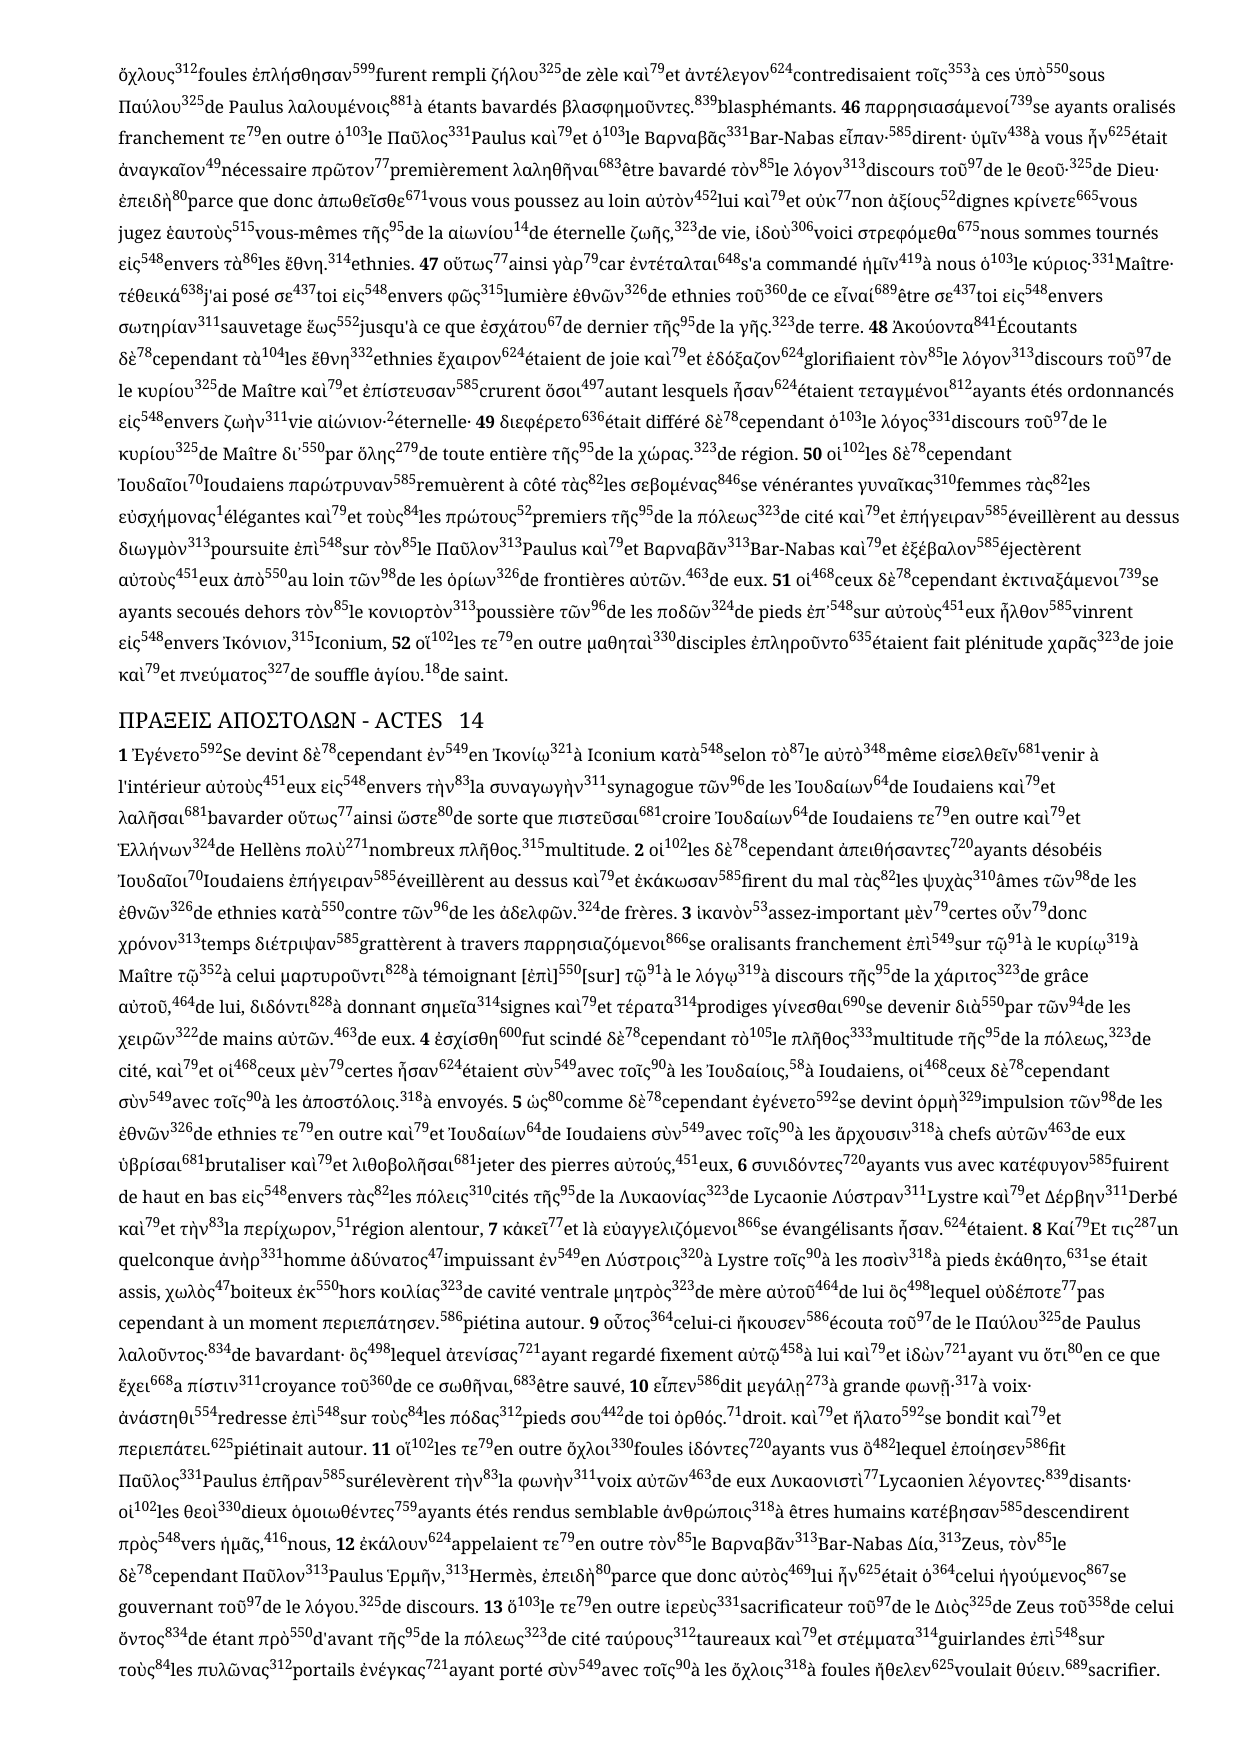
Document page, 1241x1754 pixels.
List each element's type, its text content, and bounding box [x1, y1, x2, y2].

text 1 Ἐγένετο592Se devint δὲ78cependant ἐν549en Ἰκονίῳ321à Iconium κατὰ548selon τὸ87le αὐτὸ348même εἰσελθεῖν681venir à l'intérieur αὐτοὺς451eux εἰς548envers τὴν83la συναγωγὴν311synagogue τῶν96de les Ἰουδαίων64de Ioudaiens καὶ79et λαλῆσαι681bavarder οὕτως77ainsi ὥστε80de sorte que πιστεῦσαι681croire Ἰουδαίων64de Ioudaiens τε79en outre καὶ79et Ἑλλήνων324de Hellèns πολὺ271nombreux πλῆθος.315multitude. 2 οἱ102les δὲ78cependant ἀπειθήσαντες720ayants désobéis Ἰουδαῖοι70Ioudaiens ἐπήγειραν585éveillèrent au dessus καὶ79et ἐκάκωσαν585firent du mal τὰς82les ψυχὰς310âmes τῶν98de les ἐθνῶν326de ethnies κατὰ550contre τῶν96de les ἀδελφῶν.324de frères. 3 ἱκανὸν53assez-important μὲν79certes οὖν79donc χρόνον313temps διέτριψαν585grattèrent à travers παρρησιαζόμενοι866se oralisants franchement ἐπὶ549sur τῷ91à le κυρίῳ319à Maître τῷ352à celui μαρτυροῦντι828à témoignant [ἐπὶ]550[sur] τῷ91à le λόγῳ319à discours τῆς95de la χάριτος323de grâce αὐτοῦ,464de lui, διδόντι828à donnant σημεῖα314signes καὶ79et τέρατα314prodiges γίνεσθαι690se devenir διὰ550par τῶν94de les χειρῶν322de mains αὐτῶν.463de eux. 4 ἐσχίσθη600fut scindé δὲ78cependant τὸ105le πλῆθος333multitude τῆς95de la πόλεως,323de cité, καὶ79et οἱ468ceux μὲν79certes ἦσαν624étaient σὺν549avec τοῖς90à les Ἰουδαίοις,58à Ioudaiens, οἱ468ceux δὲ78cependant σὺν549avec τοῖς90à les ἀποστόλοις.318à envoyés. 5 ὡς80comme δὲ78cependant ἐγένετο592se devint ὁρμὴ329impulsion τῶν98de les ἐθνῶν326de ethnies τε79en outre καὶ79et Ἰουδαίων64de Ioudaiens σὺν549avec τοῖς90à les ἄρχουσιν318à chefs αὐτῶν463de eux ὑβρίσαι681brutaliser καὶ79et λιθοβολῆσαι681jeter des pierres αὐτούς,451eux, 6 συνιδόντες720ayants vus avec κατέφυγον585fuirent de haut en bas εἰς548envers τὰς82les πόλεις310cités τῆς95de la Λυκαονίας323de Lycaonie Λύστραν311Lystre καὶ79et Δέρβην311Derbé καὶ79et τὴν83la περίχωρον,51région alentour, 7 κἀκεῖ77et là εὐαγγελιζόμενοι866se évangélisants ἦσαν.624étaient. 8 Καί79Et τις287un quelconque ἀνὴρ331homme ἀδύνατος47impuissant ἐν549en Λύστροις320à Lystre τοῖς90à les ποσὶν318à pieds ἐκάθητο,631se était assis, χωλὸς47boiteux ἐκ550hors κοιλίας323de cavité ventrale μητρὸς323de mère αὐτοῦ464de lui ὃς498lequel οὐδέποτε77pas cependant à un moment περιεπάτησεν.586piétina autour. 9 οὗτος364celui-ci ἤκουσεν586écouta τοῦ97de le Παύλου325de Paulus λαλοῦντος·834de bavardant· ὃς498lequel ἀτενίσας721ayant regardé fixement αὐτῷ458à lui καὶ79et ἰδὼν721ayant vu ὅτι80en ce que ἔχει668a πίστιν311croyance τοῦ360de ce σωθῆναι,683être sauvé, 10 εἶπεν586dit μεγάλῃ273à grande φωνῇ·317à voix· ἀνάστηθι554redresse ἐπὶ548sur τοὺς84les πόδας312pieds σου442de toi ὀρθός.71droit. καὶ79et ἥλατο592se bondit καὶ79et περιεπάτει.625piétinait autour. 11 οἵ102les τε79en outre ὄχλοι330foules ἰδόντες720ayants vus ὃ482lequel ἐποίησεν586fit Παῦλος331Paulus ἐπῆραν585surélevèrent τὴν83la φωνὴν311voix αὐτῶν463de eux Λυκαονιστὶ77Lycaonien λέγοντες·839disants· οἱ102les θεοὶ330dieux ὁμοιωθέντες759ayants étés rendus semblable ἀνθρώποις318à êtres humains κατέβησαν585descendirent πρὸς548vers ἡμᾶς,416nous, 12 ἐκάλουν624appelaient τε79en outre τὸν85le Βαρναβᾶν313Bar-Nabas Δία,313Zeus, τὸν85le δὲ78cependant Παῦλον313Paulus Ἑρμῆν,313Hermès, ἐπειδὴ80parce que donc αὐτὸς469lui ἦν625était ὁ364celui ἡγούμενος867se gouvernant τοῦ97de le λόγου.325de discours. 13 ὅ103le τε79en outre ἱερεὺς331sacrificateur τοῦ97de le Διὸς325de Zeus τοῦ358de celui ὄντος834de étant πρὸ550d'avant τῆς95de la πόλεως323de cité ταύρους312taureaux καὶ79et στέμματα314guirlandes ἐπὶ548sur τοὺς84les πυλῶνας312portails ἐνέγκας721ayant porté σὺν549avec τοῖς90à les ὄχλοις318à foules ἤθελεν625voulait θύειν.689sacrifier. 14 Ἀκούσαντες720Ayants écoutés δὲ78cependant οἱ102les ἀπόστολοι330envoyés Βαρναβᾶς331Bar-Nabas καὶ79et Παῦλος331Paulus διαρρήξαντες720ayants fracassés à travers τὰ86les ἱμάτια314himations ἑαυτῶν536de eux-mêmes ἐξεπήδησαν585sautèrent hors εἰς548envers τὸν85le ὄχλον313foule κράζοντες839croassants 15 καὶ79et λέγοντες·839disants· ἄνδρες,336hommes, τί399quel ταῦτα347ces-ci ποιεῖτε;665vous faites; καὶ77aussi ἡμεῖς430nous ὁμοιοπαθεῖς70de similaires souffrances ἐσμεν663nous sommes ὑμῖν438à vous ἄνθρωποι330êtres humains εὐαγγελιζόμενοι866se évangélisants ὑμᾶς436vous ἀπὸ550au loin τούτων151de ces-ci τῶν98de les ματαίων66de vains ἐπιστρέφειν689tourner sur ἐπὶ548sur θεὸν313Dieu ζῶντα,822vivant, ὃς498lequel ἐποίησεν586fit τὸν85le οὐρανὸν313ciel καὶ79et τὴν83la γῆν311terre καὶ79et τὴν83la θάλασσαν311mer καὶ79et πάντα270tous τὰ347ces ἐν549en αὐτοῖς·459à eux· 16 ὃς498lequel ἐν549en ταῖς88à les παρῳχημέναις789à se ayantes étés passé γενεαῖς316à générations εἴασεν586concéda πάντα270tous τὰ86les ἔθνη314ethnies πορεύεσθαι690se aller ταῖς88à les ὁδοῖς316à chemins αὐτῶν·465de eux· 17 καίτοι79et néanmoins οὐκ77non ἀμάρτυρον53sans témoignage αὐτὸν528lui-même ἀφῆκεν586abandonna ἀγαθουργῶν,840travaillant au bon, οὐρανόθεν77célestement ὑμῖν438à vous ὑετοὺς312pluies διδοὺς840donnant καὶ79et καιροὺς312moments καρποφόρους,3portants des fruits, ἐμπιπλῶν840remplissant dans τροφῆς323de nourriture καὶ79et εὐφροσύνης323de réjouissance τὰς82les καρδίας310coeurs ὑμῶν.441de vous. 18 καὶ79et ταῦτα347ces-ci λέγοντες839disants μόλις77laborieusement κατέπαυσαν585cessèrent de haut en bas τοὺς84les ὄχλους312foules τοῦ360de ce μὴ77ne pas θύειν689sacrifier αὐτοῖς.457à eux. 19 Ἐπῆλθαν585Vinrent sur δὲ78cependant ἀπὸ550au loin Ἀντιοχείας323de Antioche καὶ79et Ἰκονίου327de Iconium Ἰουδαῖοι70Ioudaiens καὶ79et πείσαντες720ayants persuadés τοὺς84les ὄχλους312foules καὶ79et λιθάσαντες720ayants pierrés τὸν85le Παῦλον313Paulus ἔσυρον624traînaient ἔξω552au-dehors τῆς95de la πόλεως323de cité νομίζοντες839faisants loi αὐτὸν452lui τεθνηκέναι.686avoir mort. 20 κυκλωσάντων715de ayants encerclés δὲ78cependant τῶν96de les μαθητῶν324de disciples αὐτὸν452lui ἀναστὰς721ayant redressé εἰσῆλθεν586vint à l'intérieur εἰς548envers τὴν83la πόλιν.311cité. Καὶ79Et τῇ350à celle ἐπαύριον77lendemain ἐξῆλθεν586sortit σὺν549avec τῷ91à le Βαρναβᾷ319à Bar-Nabas εἰς548envers Δέρβην.311Derbé. 21 εὐαγγελισάμενοί739se ayants évangélisés τε79en outre τὴν83la πόλιν311cité ἐκείνην136celle-là καὶ79et μαθητεύσαντες720ayants disciplinés ἱκανοὺς372assez-importants ὑπέστρεψαν585retournèrent en arrière εἰς548envers τὴν83la Λύστραν311Lystre καὶ79et εἰς548envers Ἰκόνιον315Iconium καὶ79et εἰς548envers Ἀντιόχειαν311Antioche 22 ἐπιστηρίζοντες839fixants sûrement τὰς82les ψυχὰς310âmes τῶν96de les μαθητῶν,324de disciples, παρακαλοῦντες839appelants à côté ἐμμένειν689rester dans τῇ89à la πίστει317à croyance καὶ79et ὅτι80en ce que διὰ550par πολλῶν278de nombreuses θλίψεων322de oppressions δεῖ668lie ἡμᾶς416nous εἰσελθεῖν681venir à l'intérieur εἰς548envers τὴν83la βασιλείαν311royauté τοῦ97de le θεοῦ.325de Dieu. 23 χειροτονήσαντες720ayants désignés de main δὲ78cependant αὐτοῖς457à eux κατ᾽548selon ἐκκλησίαν311église πρεσβυτέρους,52plus anciens, προσευξάμενοι739se ayants priés μετὰ550avec νηστειῶν322de jeûnes παρέθεντο591se posèrent à côté αὐτοὺς451eux τῷ91à le κυρίῳ319à Maître εἰς548envers ὃν480lequel πεπιστεύκεισαν.658avaient cru. 24 Καὶ79Et διελθόντες720ayants passés à travers τὴν83la Πισιδίαν311Pisidie ἦλθον585vinrent εἰς548envers τὴν83la Παμφυλίαν311Pamphylie 25 καὶ79et λαλήσαντες720ayants bavardés ἐν549en Πέργῃ317à Perge τὸν85le λόγον313discours κατέβησαν585descendirent εἰς548envers Ἀττάλειαν311Attalia 26 κἀκεῖθεν77et de là ἀπέπλευσαν585naviguèrent au loin εἰς548envers Ἀντιόχειαν,311Antioche, ὅθεν77d'où ἦσαν624étaient παραδεδομένοι812ayants étés transmis τῇ89à la χάριτι317à grâce τοῦ97de le θεοῦ325de Dieu εἰς548envers τὸ87le ἔργον315travail ὃ482lequel ἐπλήρωσαν.585firent plénitude. 27 παραγενόμενοι739se ayants devenus à côté δὲ78cependant καὶ79et συναγαγόντες720ayants menés ensemble τὴν83la ἐκκλησίαν311église ἀνήγγελλον624annonçaient de bas en haut ὅσα481autant lesquels ἐποίησεν586fit ὁ103le θεὸς331Dieu μετ᾽550avec αὐτῶν463de eux καὶ79et ὅτι80en ce que ἤνοιξεν586ouvrit τοῖς92à les ἔθνεσιν320à ethnies θύραν311porte πίστεως.323de croyance. 28 διέτριβον624grattaient à travers δὲ78cependant χρόνον313temps οὐκ77non ὀλίγον269peu σὺν549avec τοῖς90à les μαθηταῖς.318à disciples. [118, 739, 1181, 1682]
text ΠΡΑΞΕΙΣ ΑΠΟΣΤΟΛΩΝ - ACTES 14 [118, 705, 1181, 735]
text 1 Ἦσαν624Étaient δὲ78cependant ἐν549en Ἀντιοχείᾳ317à Antioche κατὰ548selon τὴν83la οὖσαν820étante ἐκκλησίαν311église προφῆται330prophètes καὶ79et διδάσκαλοι330enseignants ὅ103le τε79en outre Βαρναβᾶς331Bar-Nabas καὶ79et Συμεὼν331Syméon ὁ498celui καλούμενος891étant appelé Νίγερ331Niger καὶ79et Λούκιος331Loukios ὁ103le Κυρηναῖος,331Cyrénéen, Μαναήν331Manahen τε79en outre Ἡρῴδου325de Hérode τοῦ97de le τετραάρχου325de tétrarque σύντροφος71nourri avec καὶ79et Σαῦλος.331Saul. 2 Λειτουργούντων833de Faisants liturgie δὲ78cependant αὐτῶν463de eux τῷ91à le κυρίῳ319à Maître καὶ79et νηστευόντων833de jeûnants εἶπεν586dit τὸ105le πνεῦμα333souffle τὸ105le ἅγιον·24saint· ἀφορίσατε553délimitez δή340évidemment μοι420à moi τὸν85le Βαρναβᾶν313Bar-Nabas καὶ79et Σαῦλον313Saul εἰς548envers τὸ87le ἔργον315travail ὃ482lequel προσκέκλημαι644je m'ai appelé auprès αὐτούς.451eux. 3 τότε77alors νηστεύσαντες720ayants jeûnés καὶ79et προσευξάμενοι739se ayants priés καὶ79et ἐπιθέντες720ayants surposés τὰς242les χεῖρας310mains αὐτοῖς457à eux ἀπέλυσαν.585délièrent au loin. 4 Αὐτοὶ468Eux μὲν77certes οὖν79donc ἐκπεμφθέντες759ayants étés mandés dehors ὑπὸ550sous τοῦ99de le ἁγίου18de saint πνεύματος327de souffle κατῆλθον585vinrent de haut en bas εἰς548envers Σελεύκειαν,311Séleucie, ἐκεῖθέν77de là τε79en outre ἀπέπλευσαν585naviguèrent au loin εἰς548envers Κύπρον311Chypre 5 καὶ79et γενόμενοι739se ayants devenus ἐν549en Σαλαμῖνι317à Salamine κατήγγελλον624annonçaient de haut en bas τὸν85le λόγον313discours τοῦ97de le θεοῦ325de Dieu ἐν549en ταῖς88à les συναγωγαῖς316à synagogues τῶν96de les Ἰουδαίων.64de Ioudaiens. εἶχον624avaient δὲ78cependant καὶ77aussi Ἰωάννην313Ioannes ὑπηρέτην.313ministre. 6 Διελθόντες720Ayants passés à travers δὲ78cependant ὅλην267toute entière τὴν83la νῆσον311île ἄχρι552jusqu'à l'extrémité Πάφου323de Paphos εὗρον585trouvèrent ἄνδρα313homme τινὰ269un quelconque μάγον313mage ψευδοπροφήτην313faux prophète Ἰουδαῖον4Ioudaien ᾧ486à lequel ὄνομα333nom Βαριησοῦς331Bar-Iéshou 7 ὃς498lequel ἦν625était σὺν549avec τῷ91à le ἀνθυπάτῳ319à proconsul Σεργίῳ319à Sergius Παύλῳ,319à Paulus, ἀνδρὶ319à homme συνετῷ.10à capable de comprendre. οὗτος469celui-ci προσκαλεσάμενος740se ayant appelé auprès Βαρναβᾶν313Bar-Nabas καὶ79et Σαῦλον313Saul ἐπεζήτησεν586surchercha ἀκοῦσαι681écouter τὸν85le λόγον313discours τοῦ97de le θεοῦ.325de Dieu. 8 ἀνθίστατο631se dressait contre δὲ78cependant αὐτοῖς457à eux Ἐλύμας331Élumas ὁ103le μάγος,331mage, οὕτως77ainsi γὰρ79car μεθερμηνεύεται680est traduit τὸ105le ὄνομα333nom αὐτοῦ,464de lui, ζητῶν840cherchant διαστρέψαι681tourner de travers τὸν85le ἀνθύπατον313proconsul ἀπὸ550au loin τῆς95de la πίστεως.323de croyance. 9 Σαῦλος331Saul δέ,78cependant, ὁ364celui καὶ77aussi Παῦλος,331Paulus, πλησθεὶς760ayant été rempli πνεύματος327de souffle ἁγίου18de saint ἀτενίσας721ayant regardé fixement εἰς548envers αὐτὸν452lui 10 εἶπεν·586dit· ὦ340O πλήρης76de plénitude παντὸς281de tout δόλου325de fraude καὶ79et πάσης279de toute ῥᾳδιουργίας,323de facilité à travailler, υἱὲ337fils διαβόλου,65de diable, ἐχθρὲ76ennemi πάσης279de toute δικαιοσύνης,323de justice, οὐ77non παύσῃ610tu te pauseras διαστρέφων840tournant de travers τὰς82les ὁδοὺς310chemins [τοῦ]97[de le] κυρίου325de Maître τὰς82les εὐθείας;50directes; 11 καὶ79et νῦν77maintenant ἰδοὺ306voici χεὶρ329main κυρίου325de Maître ἐπὶ548sur σὲ437toi καὶ79et ἔσῃ610tu te seras τυφλὸς47aveugle μὴ77ne pas βλέπων840regardant τὸν85le ἥλιον313soleil ἄχρι552jusqu'à l'extrémité καιροῦ.325de moment. παραχρῆμα77instantanément τε79en outre ἔπεσεν586tomba ἐπ᾽548sur αὐτὸν452lui ἀχλὺς329brume καὶ79et σκότος333ténèbre καὶ79et περιάγων840menant autour ἐζήτει625cherchait χειραγωγούς.312guides de mains. 12 τότε77alors ἰδὼν721ayant vu ὁ103le ἀνθύπατος331proconsul τὸ482ce γεγονὸς772ayant devenu ἐπίστευσεν586crut ἐκπλησσόμενος891étant heurté à l'excès ἐπὶ549sur τῇ89à la διδαχῇ317à enseignement τοῦ97de le κυρίου.325de Maître. 13 Ἀναχθέντες759Ayants étés conduits de bas en haut δὲ78cependant ἀπὸ550au loin τῆς95de la Πάφου323de Paphos οἱ363ceux περὶ548autour Παῦλον313Paulus ἦλθον585vinrent εἰς548envers Πέργην311Perge τῆς95de la Παμφυλίας,323de Pamphylie, Ἰωάννης331Ioannes δὲ78cependant ἀποχωρήσας721ayant déplacé loin ἀπ᾽550au loin αὐτῶν463de eux ὑπέστρεψεν586retourna en arrière εἰς548envers Ἱεροσόλυμα.314Ierosolymas. 14 Αὐτοὶ468Eux δὲ78cependant διελθόντες720ayants passés à travers ἀπὸ550au loin τῆς95de la Πέργης323de Perge παρεγένοντο591se devinrent à côté εἰς548envers Ἀντιόχειαν311Antioche τὴν83la Πισιδίαν,311Pisidie, καὶ79et [εἰσ]ελθόντες720ayants venus à l'intérieur εἰς548envers τὴν83la συναγωγὴν311synagogue τῇ89à la ἡμέρᾳ317à journée τῶν98de les σαββάτων326de sabbats ἐκάθισαν.585assirent. 15 μετὰ548après δὲ78cependant τὴν83la ἀνάγνωσιν311prise de connaissance τοῦ97de le νόμου325de loi καὶ79et τῶν96de les προφητῶν324de prophètes ἀπέστειλαν585envoyèrent οἱ102les ἀρχισυνάγωγοι330chefs de synagogues πρὸς548vers αὐτοὺς451eux λέγοντες·839disants· ἄνδρες336hommes ἀδελφοί,336frères, εἴ80si τίς287un quelconque ἐστιν668est ἐν549en ὑμῖν438à vous λόγος331discours παρακλήσεως323de appel à côté πρὸς548vers τὸν85le λαόν,313peuple, λέγετε.569dites. 16 Ἀναστὰς721Ayant redressé δὲ78cependant Παῦλος331Paulus καὶ79et κατασείσας721ayant secoué de haut en bas τῇ249à la χειρὶ317à main εἶπεν·586dit· ἄνδρες336hommes Ἰσραηλῖται336Israélites καὶ79et οἱ368ceux φοβούμενοι870se effrayants τὸν85le θεόν,313Dieu, ἀκούσατε.553écoutez. 17 ὁ103le θεὸς331Dieu τοῦ97de le λαοῦ325de peuple τούτου150de celui-ci Ἰσραὴλ325de Israël ἐξελέξατο592se élut τοὺς84les πατέρας312pères ἡμῶν423de nous καὶ79et τὸν85le λαὸν313peuple ὕψωσεν586haussa ἐν549en τῇ89à la παροικίᾳ317à maison d'habitation d'à côté ἐν549en γῇ317à terre Αἰγύπτου323de Égypte καὶ79et μετὰ550avec βραχίονος325de bras ὑψηλοῦ16de haut ἐξήγαγεν586conduisit dehors αὐτοὺς451eux ἐξ550hors αὐτῆς,462de elle, 18 καὶ79et ὡς77comme τεσσερακονταετῆ4de quarante ans χρόνον313temps ἐτροποφόρησεν586colporta la manière αὐτοὺς451eux ἐν549en τῇ89à la ἐρήμῳ57à déserte 19 καὶ79et καθελὼν721ayant saisi du haut vers le bas ἔθνη314ethnies ἑπτὰ180sept ἐν549en γῇ317à terre Χανάαν323de Canaan κατεκληρονόμησεν586hérita de haut en bas τὴν83la γῆν311terre αὐτῶν463de eux 20 ὡς77comme ἔτεσιν320à ans τετρακοσίοις186à quatre cents καὶ79et πεντήκοντα.186à cinquante. καὶ79et μετὰ548après ταῦτα347ces-ci ἔδωκεν586donna κριτὰς312juges ἕως552jusqu'à ce que Σαμουὴλ325de Samouel [τοῦ]97[de le] προφήτου.325de prophète. 21 κἀκεῖθεν77et de là ᾐτήσαντο591se demandèrent βασιλέα313roi καὶ79et ἔδωκεν586donna αὐτοῖς457à eux ὁ103le θεὸς331Dieu τὸν85le Σαοὺλ313Saoul υἱὸν313fils Κίς,325de Kis, ἄνδρα313homme ἐκ550hors φυλῆς323de tribu Βενιαμίν,325de Benyamin, ἔτη314ans τεσσεράκοντα,180quarante, 22 καὶ79et μεταστήσας721ayant déplacé αὐτὸν452lui ἤγειρεν586éveilla τὸν85le Δαυὶδ313Dauid αὐτοῖς457à eux εἰς548envers βασιλέα313roi ᾧ486à lequel καὶ77aussi εἶπεν586dit μαρτυρήσας·721ayant témoigné· εὗρον582je trouvai Δαυὶδ313Dauid τὸν346celui τοῦ97de le Ἰεσσαί,325de Iessai, ἄνδρα313homme κατὰ548selon τὴν83la καρδίαν311coeur μου,424de moi, ὃς498lequel ποιήσει606fera πάντα270tous τὰ86les θελήματά314volontés μου.424de moi. 23 τούτου358de celui-ci ὁ103le θεὸς331Dieu ἀπὸ550au loin τοῦ99de le σπέρματος327de semence κατ᾽548selon ἐπαγγελίαν311promesse ἤγαγεν586conduisit τῷ91à le Ἰσραὴλ319à Israël σωτῆρα313sauveur Ἰησοῦν,313Iésous, 24 προκηρύξαντος716de ayant annoncé d'avance Ἰωάννου325de Ioannes πρὸ550d'avant προσώπου327de face τῆς95de la εἰσόδου323de entrée de chemin αὐτοῦ464de lui βάπτισμα315baptême μετανοίας323de transintelligence παντὶ275à tout τῷ91à le λαῷ319à peuple Ἰσραήλ.325de Israël. 25 ὡς80comme δὲ78cependant ἐπλήρου625faisait plénitude Ἰωάννης331Ioannes τὸν85le δρόμον,313course, ἔλεγεν·625disait· τί399quel ἐμὲ417moi ὑπονοεῖτε665vous soupçonnez εἶναι;689être; οὐκ77non εἰμὶ664je suis ἐγώ·431moi· ἀλλ᾽79mais ἰδοὺ306voici ἔρχεται674se vient μετ᾽548après ἐμὲ417moi οὗ492de lequel οὐκ77non εἰμὶ664je suis ἄξιος47digne τὸ87le ὑπόδημα315soulier τῶν256de les ποδῶν324de pieds λῦσαι.681délier. 26 Ἄνδρες336Hommes ἀδελφοί,336frères, υἱοὶ336fils γένους327de genre Ἀβραὰμ325de Abraam καὶ79et οἱ368ceux ἐν549en ὑμῖν438à vous φοβούμενοι870se effrayants τὸν85le θεόν,313Dieu, ἡμῖν419à nous ὁ103le λόγος331discours τῆς95de la σωτηρίας323de sauvetage ταύτης148de celle-ci ἐξαπεστάλη.600fut envoyé dehors. 27 οἱ363ceux γὰρ79car κατοικοῦντες839établissants maison d'habitation ἐν549en Ἰερουσαλὴμ317à Ierousalem καὶ79et οἱ102les ἄρχοντες330chefs αὐτῶν463de eux τοῦτον346celui-ci ἀγνοήσαντες720ayants méconnus καὶ79et τὰς82les φωνὰς310voix τῶν96de les προφητῶν324de prophètes τὰς477celles κατὰ548selon πᾶν271tout σάββατον315sabbat ἀναγινωσκομένας872étantes prises connaissance κρίναντες720ayants jugés ἐπλήρωσαν,585firent plénitude, 28 καὶ79et μηδεμίαν267ne pas une αἰτίαν311cause θανάτου325de trépas εὑρόντες720ayants trouvés ᾐτήσαντο591se demandèrent Πιλᾶτον313Pilatus ἀναιρεθῆναι683être saisi de bas en haut αὐτόν.452lui. 29 ὡς80comme δὲ78cependant ἐτέλεσαν585achevèrent πάντα270tous τὰ347ces περὶ550autour αὐτοῦ464de lui γεγραμμένα,797ayants étés graphés, καθελόντες720ayants saisis du haut vers le bas ἀπὸ550au loin τοῦ99de le ξύλου327de bois ἔθηκαν585posèrent εἰς548envers μνημεῖον.315mémorial. 30 ὁ103le δὲ78cependant θεὸς331Dieu ἤγειρεν586éveilla αὐτὸν452lui ἐκ550hors νεκρῶν,64de morts, 31 ὃς498lequel ὤφθη600fut vu ἐπὶ548sur ἡμέρας310journées πλείους1plus nombreusement τοῖς351à ceux συναναβᾶσιν712à ayants montés avec αὐτῷ458à lui ἀπὸ550au loin τῆς95de la Γαλιλαίας323de Galilée εἰς548envers Ἰερουσαλήμ,311Ierousalem, οἵτινες497lesquels des quelconques [νῦν]77[maintenant] εἰσιν667sont μάρτυρες330témoins αὐτοῦ464de lui πρὸς548vers τὸν85le λαόν.313peuple. 32 Καὶ79Et ἡμεῖς430nous ὑμᾶς436vous εὐαγγελιζόμεθα669nous nous évangélisons τὴν83la πρὸς548vers τοὺς84les πατέρας312pères ἐπαγγελίαν311promesse γενομένην,724se ayante devenue, 33 ὅτι80en ce que ταύτην344celle-ci ὁ103le θεὸς331Dieu ἐκπεπλήρωκεν642a fait plénitude à l'excès τοῖς92à les τέκνοις320à enfants ἡμῶν423de nous ἀναστήσας721ayant redressé Ἰησοῦν313Iésous ὡς80comme καὶ77aussi ἐν549en τῷ91à le ψαλμῷ319à psaume γέγραπται654a été graphé τῷ91à le δευτέρῳ·207à deuxième· υἱός331fils μου424de moi εἶ666tu es σύ,448toi, ἐγὼ431moi σήμερον77aujourd'hui γεγέννηκά638j'ai engendré σε.437toi. 34 ὅτι80en ce que δὲ78cependant ἀνέστησεν586redressa αὐτὸν452lui ἐκ550hors νεκρῶν64de morts μηκέτι77ne pas plus μέλλοντα822imminant ὑποστρέφειν689retourner en arrière εἰς548envers διαφθοράν,311corruption à travers, οὕτως77ainsi εἴρηκεν642a dit ὅτι80en ce que δώσω602je donnerai ὑμῖν438à vous τὰ86les ὅσια54sacrés Δαυὶδ325de Dauid τὰ86les πιστά.54croyables. 35 διότι80parce que καὶ77aussi ἐν549en ἑτέρῳ378à autre-différent λέγει·668dit· οὐ77non δώσεις604tu donneras τὸν85le ὅσιόν53sacré σου442de toi ἰδεῖν681voir διαφθοράν.311corruption à travers. 36 Δαυὶδ331Dauid μὲν79certes γὰρ79car ἰδίᾳ119à en propre γενεᾷ317à génération ὑπηρετήσας721ayant administré τῇ89à la τοῦ97de le θεοῦ325de Dieu βουλῇ317à dessein ἐκοιμήθη600fut mis au coucher καὶ79et προσετέθη600fut apposé πρὸς548vers τοὺς84les πατέρας312pères αὐτοῦ464de lui καὶ79et εἶδεν586vit διαφθοράν·311corruption à travers· 37 ὃν480lequel δὲ78cependant ὁ103le θεὸς331Dieu ἤγειρεν,586éveilla, οὐκ77non εἶδεν586vit διαφθοράν.311corruption à travers. 38 γνωστὸν49connu οὖν79donc ἔστω572soit ὑμῖν,438à vous, ἄνδρες336hommes ἀδελφοί,336frères, ὅτι80en ce que διὰ550par τούτου358de celui-ci ὑμῖν438à vous ἄφεσις329abandon ἁμαρτιῶν322de fautes καταγγέλλεται,680est annoncé de haut en bas, [καὶ]79[et] ἀπὸ550au loin πάντων385de tous ὧν493de lesquels οὐκ77non ἠδυνήθητε597vous fûtes pu ἐν549en νόμῳ319à loi Μωϋσέως325de Môusês δικαιωθῆναι,683être justifié, 39 ἐν549en τούτῳ352à celui-ci πᾶς390tout ὁ364celui πιστεύων840croyant δικαιοῦται.680est justifié. 40 βλέπετε569regardez οὖν79donc μὴ80ne pas ἐπέλθῃ899que vienne sur τὸ366ce εἰρημένον815ayant été dit ἐν549en τοῖς90à les προφήταις·318à prophètes· 41 ἴδετε,553voyez, οἱ102les καταφρονηταί,330mépriseurs, καὶ79et θαυμάσατε553étonnez καὶ79et ἀφανίσθητε,562soyez faits disparaître, ὅτι80en ce que ἔργον315travail ἐργάζομαι670je me mets au travail ἐγὼ431moi ἐν549en ταῖς88à les ἡμέραις316à journées ὑμῶν,441de vous, ἔργον315travail ὃ482lequel οὐ77non μὴ77ne pas πιστεύσητε896que vous croyiez ἐάν80si le cas échéant τις390un quelconque ἐκδιηγῆται927que se décrive ὑμῖν.438à vous. 42 Ἐξιόντων833de Allants dehors δὲ78cependant αὐτῶν463de eux παρεκάλουν624appelaient à côté εἰς548envers τὸ87le μεταξὺ77entre σάββατον315sabbat λαληθῆναι683être bavardé αὐτοῖς457à eux τὰ86les ῥήματα314oraux ταῦτα.139ces-ci. 43 λυθείσης752de ayante étée déliée δὲ78cependant τῆς95de la συναγωγῆς323de synagogue ἠκολούθησαν585suivirent πολλοὶ389nombreux τῶν96de les Ἰουδαίων64de Ioudaiens καὶ79et τῶν96de les σεβομένων860de se vénérants προσηλύτων324de prosélytes τῷ91à le Παύλῳ319à Paulus καὶ79et τῷ91à le Βαρναβᾷ,319à Bar-Nabas, οἵτινες497lesquels des quelconques προσλαλοῦντες839bavardants auprès αὐτοῖς457à eux ἔπειθον624persuadaient αὐτοὺς451eux προσμένειν689rester auprès τῇ89à la χάριτι317à grâce τοῦ97de le θεοῦ.325de Dieu. 44 Τῷ93à Le δὲ78cependant ἐρχομένῳ857à se venant σαββάτῳ321à sabbat σχεδὸν77presque πᾶσα285toute ἡ101la πόλις329cité συνήχθη600fut mené ensemble ἀκοῦσαι681écouter τὸν85le λόγον313discours τοῦ97de le κυρίου.325de Maître. 45 ἰδόντες720ayants vus δὲ78cependant οἱ102les Ἰουδαῖοι70Ioudaiens τοὺς84les ὄχλους312foules ἐπλήσθησαν599furent rempli ζήλου325de zèle καὶ79et ἀντέλεγον624contredisaient τοῖς353à ces ὑπὸ550sous Παύλου325de Paulus λαλουμένοις881à étants bavardés βλασφημοῦντες.839blasphémants. 46 παρρησιασάμενοί739se ayants oralisés franchement τε79en outre ὁ103le Παῦλος331Paulus καὶ79et ὁ103le Βαρναβᾶς331Bar-Nabas εἶπαν·585dirent· ὑμῖν438à vous ἦν625était ἀναγκαῖον49nécessaire πρῶτον77premièrement λαληθῆναι683être bavardé τὸν85le λόγον313discours τοῦ97de le θεοῦ·325de Dieu· ἐπειδὴ80parce que donc ἀπωθεῖσθε671vous vous poussez au loin αὐτὸν452lui καὶ79et οὐκ77non ἀξίους52dignes κρίνετε665vous jugez ἑαυτοὺς515vous-mêmes τῆς95de la αἰωνίου14de éternelle ζωῆς,323de vie, ἰδοὺ306voici στρεφόμεθα675nous sommes tournés εἰς548envers τὰ86les ἔθνη.314ethnies. 47 οὕτως77ainsi γὰρ79car ἐντέταλται648s'a commandé ἡμῖν419à nous ὁ103le κύριος·331Maître· τέθεικά638j'ai posé σε437toi εἰς548envers φῶς315lumière ἐθνῶν326de ethnies τοῦ360de ce εἶναί689être σε437toi εἰς548envers σωτηρίαν311sauvetage ἕως552jusqu'à ce que ἐσχάτου67de dernier τῆς95de la γῆς.323de terre. 48 Ἀκούοντα841Écoutants δὲ78cependant τὰ104les ἔθνη332ethnies ἔχαιρον624étaient de joie καὶ79et ἐδόξαζον624glorifiaient τὸν85le λόγον313discours τοῦ97de le κυρίου325de Maître καὶ79et ἐπίστευσαν585crurent ὅσοι497autant lesquels ἦσαν624étaient τεταγμένοι812ayants étés ordonnancés εἰς548envers ζωὴν311vie αἰώνιον·2éternelle· 49 διεφέρετο636était différé δὲ78cependant ὁ103le λόγος331discours τοῦ97de le κυρίου325de Maître δι᾽550par ὅλης279de toute entière τῆς95de la χώρας.323de région. 50 οἱ102les δὲ78cependant Ἰουδαῖοι70Ioudaiens παρώτρυναν585remuèrent à côté τὰς82les σεβομένας846se vénérantes γυναῖκας310femmes τὰς82les εὐσχήμονας1élégantes καὶ79et τοὺς84les πρώτους52premiers τῆς95de la πόλεως323de cité καὶ79et ἐπήγειραν585éveillèrent au dessus διωγμὸν313poursuite ἐπὶ548sur τὸν85le Παῦλον313Paulus καὶ79et Βαρναβᾶν313Bar-Nabas καὶ79et ἐξέβαλον585éjectèrent αὐτοὺς451eux ἀπὸ550au loin τῶν98de les ὁρίων326de frontières αὐτῶν.463de eux. 51 οἱ468ceux δὲ78cependant ἐκτιναξάμενοι739se ayants secoués dehors τὸν85le κονιορτὸν313poussière τῶν96de les ποδῶν324de pieds ἐπ᾽548sur αὐτοὺς451eux ἦλθον585vinrent εἰς548envers Ἰκόνιον,315Iconium, 52 οἵ102les τε79en outre μαθηταὶ330disciples ἐπληροῦντο635étaient fait plénitude χαρᾶς323de joie καὶ79et πνεύματος327de souffle ἁγίου.18de saint. [118, 59, 1181, 686]
